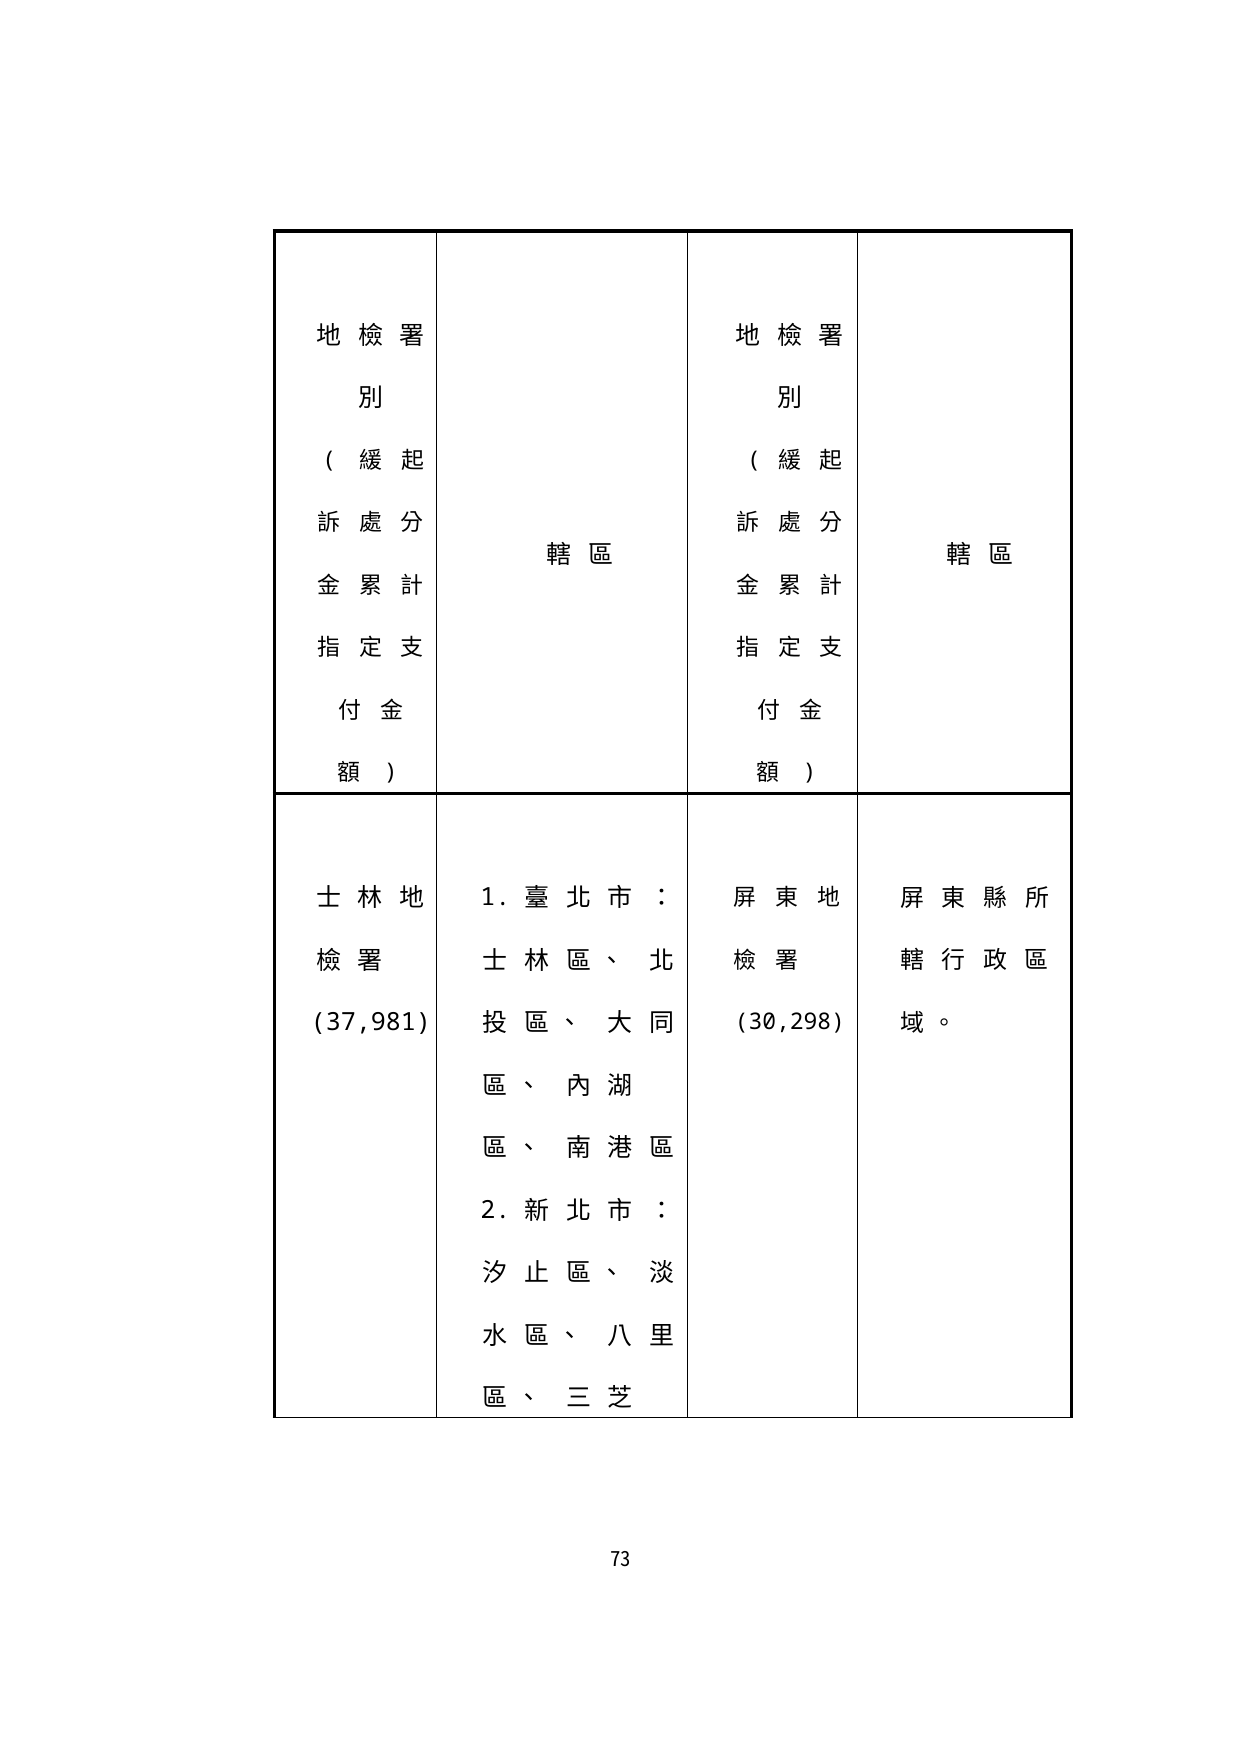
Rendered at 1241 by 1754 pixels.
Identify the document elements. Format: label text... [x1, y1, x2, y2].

table_cell 士林地檢署 (37,981) [276, 795, 436, 1417]
table_cell 1.臺北市：士林區、北投區、大同區、內湖區、南港區 2.新北市：汐止區、淡水區、八里區、三芝 [437, 795, 687, 1417]
table_header 轄區 [437, 233, 687, 792]
table_cell 屏東縣所轄行政區域。 [858, 795, 1070, 1417]
table_header 地檢署別 (緩起訴處分金累計指定支付金額) [276, 233, 436, 792]
table_header 轄區 [858, 233, 1070, 792]
table_cell 屏東地檢署 (30,298) [688, 795, 857, 1417]
table_header 地檢署別 (緩起訴處分金累計指定支付金額) [688, 233, 857, 792]
